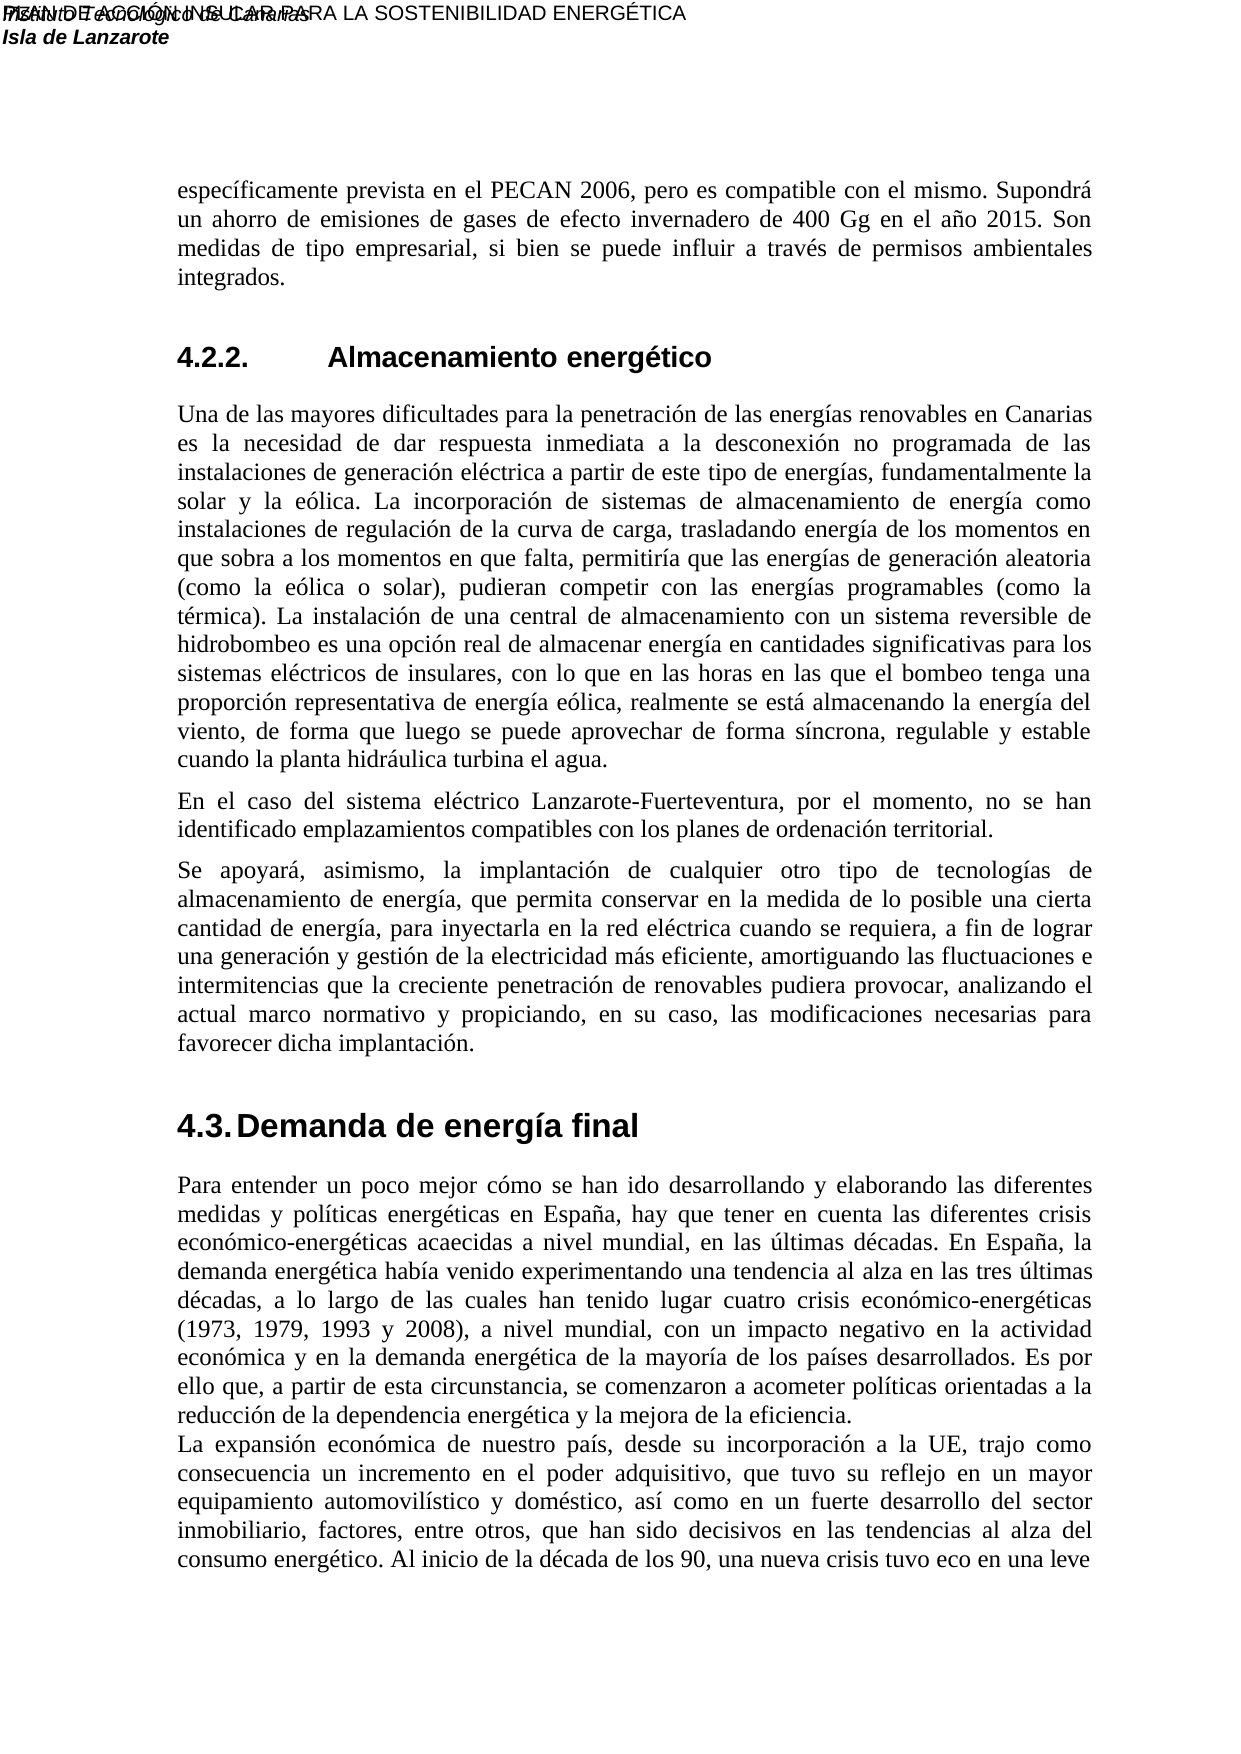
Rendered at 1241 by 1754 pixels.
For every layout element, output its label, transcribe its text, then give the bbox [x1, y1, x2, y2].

text La expansión económica de nuestro país, desde su incorporación a la UE, trajo como consecuencia un incremento en el poder adquisitivo, que tuvo su reflejo en un mayor equipamiento automovilístico y doméstico, así como en un fuerte desarrollo del sector inmobiliario, factores, entre otros, que han sido decisivos en las tendencias al alza del consumo energético. Al inicio de la década de los 90, una nueva crisis tuvo eco en una leve [177, 1429, 1093, 1573]
text Para entender un poco mejor cómo se han ido desarrollando y elaborando las diferentes medidas y políticas energéticas en España, hay que tener en cuenta las diferentes crisis económico-energéticas acaecidas a nivel mundial, en las últimas décadas. En España, la demanda energética había venido experimentando una tendencia al alza en las tres últimas décadas, a lo largo de las cuales han tenido lugar cuatro crisis económico-energéticas (1973, 1979, 1993 y 2008), a nivel mundial, con un impacto negativo en la actividad económica y en la demanda energética de la mayoría de los países desarrollados. Es por ello que, a partir de esta circunstancia, se comenzaron a acometer políticas orientadas a la reducción de la dependencia energética y la mejora de la eficiencia. [177, 1170, 1093, 1429]
subtitle Demanda de energía final [177, 1106, 1192, 1144]
text específicamente prevista en el PECAN 2006, pero es compatible con el mismo. Supondrá un ahorro de emisiones de gases de efecto invernadero de 400 Gg en el año 2015. Son medidas de tipo empresarial, si bien se puede influir a través de permisos ambientales integrados. [177, 176, 1093, 291]
subtitle Almacenamiento energético [177, 341, 1192, 374]
text En el caso del sistema eléctrico Lanzarote-Fuerteventura, por el momento, no se han identificado emplazamientos compatibles con los planes de ordenación territorial. [177, 786, 1093, 843]
text Se apoyará, asimismo, la implantación de cualquier otro tipo de tecnologías de almacenamiento de energía, que permita conservar en la medida de lo posible una cierta cantidad de energía, para inyectarla en la red eléctrica cuando se requiera, a fin de lograr una generación y gestión de la electricidad más eficiente, amortiguando las fluctuaciones e intermitencias que la creciente penetración de renovables pudiera provocar, analizando el actual marco normativo y propiciando, en su caso, las modificaciones necesarias para favorecer dicha implantación. [177, 855, 1093, 1056]
text Una de las mayores dificultades para la penetración de las energías renovables en Canarias es la necesidad de dar respuesta inmediata a la desconexión no programada de las instalaciones de generación eléctrica a partir de este tipo de energías, fundamentalmente la solar y la eólica. La incorporación de sistemas de almacenamiento de energía como instalaciones de regulación de la curva de carga, trasladando energía de los momentos en que sobra a los momentos en que falta, permitiría que las energías de generación aleatoria (como la eólica o solar), pudieran competir con las energías programables (como la térmica). La instalación de una central de almacenamiento con un sistema reversible de hidrobombeo es una opción real de almacenar energía en cantidades significativas para los sistemas eléctricos de insulares, con lo que en las horas en las que el bombeo tenga una proporción representativa de energía eólica, realmente se está almacenando la energía del viento, de forma que luego se puede aprovechar de forma síncrona, regulable y estable cuando la planta hidráulica turbina el agua. [177, 399, 1092, 773]
